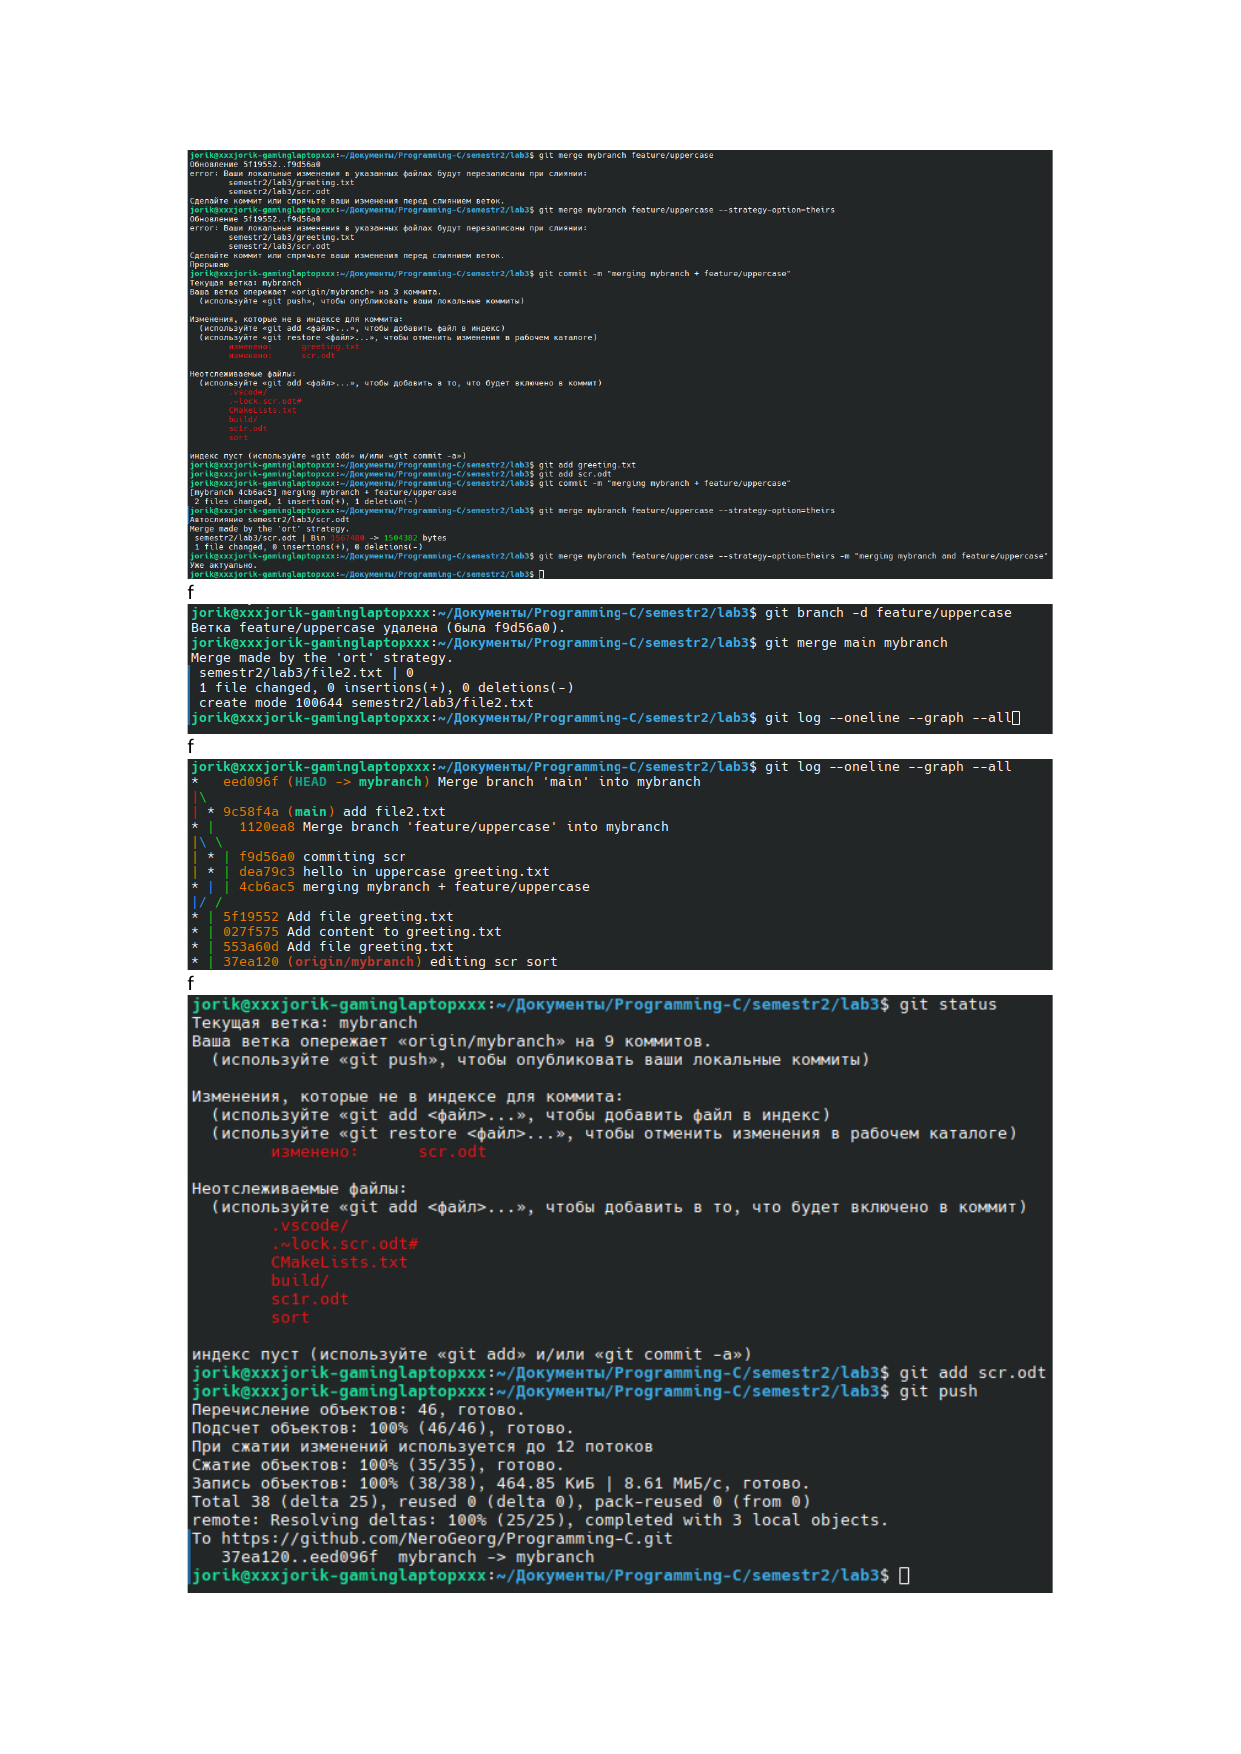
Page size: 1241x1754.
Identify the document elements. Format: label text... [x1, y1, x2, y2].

picture [187, 604, 1053, 734]
picture [187, 759, 1053, 970]
picture [187, 995, 1053, 1593]
text f [187, 734, 1053, 759]
text f [187, 579, 1053, 604]
text f [187, 970, 1053, 995]
picture [187, 150, 1053, 579]
